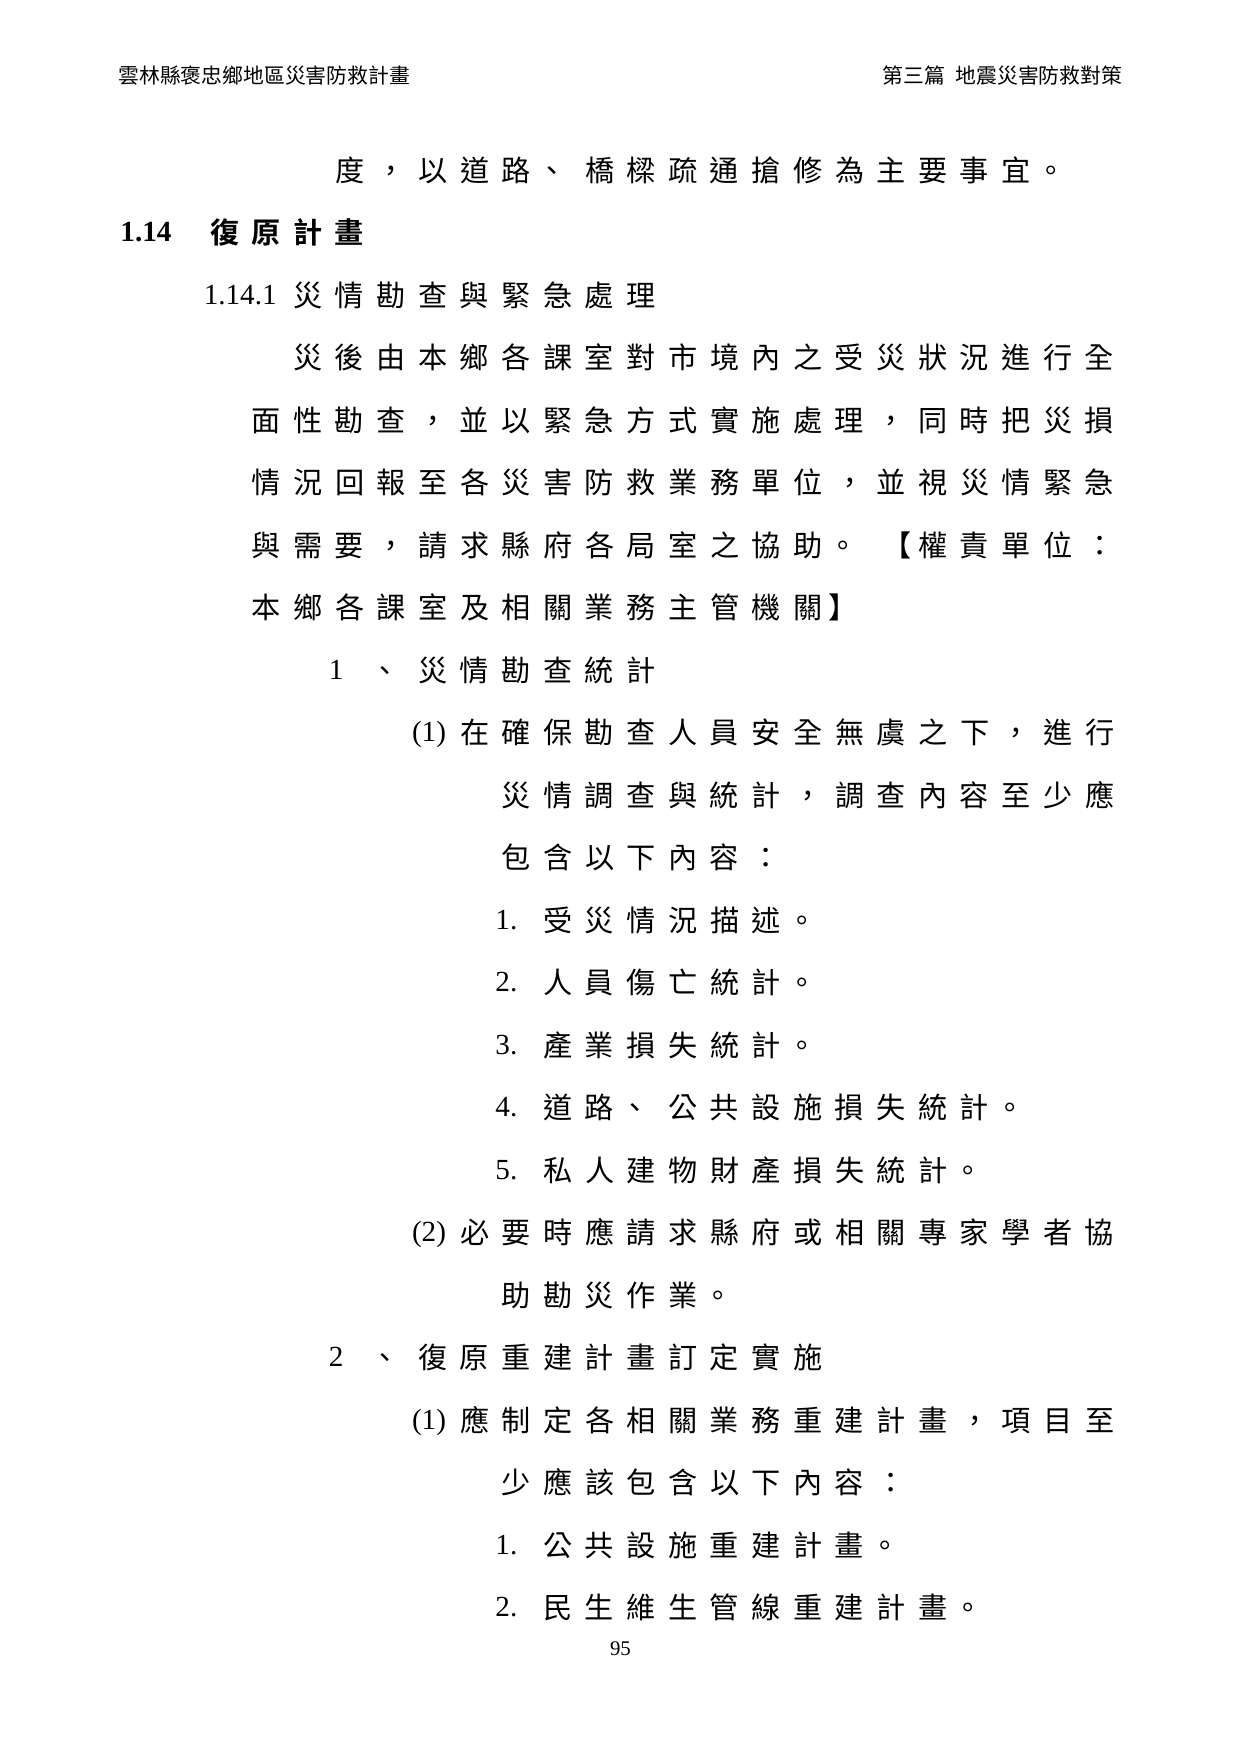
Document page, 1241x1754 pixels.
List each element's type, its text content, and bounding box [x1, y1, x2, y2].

list 度，以道路、橋樑疏通搶修為主要事宜。 [179, 127, 1120, 189]
list 復原計畫 [120, 189, 1120, 252]
text 災後由本鄉各課室對市境內之受災狀況進行全面性勘查，並以緊急方式實施處理，同時把災損情況回報至各災害防救業務單位，並視災情緊急與需要，請求縣府各局室之協助。【權責單位：本鄉各課室及相關業務主管機關】 [213, 314, 1120, 627]
list 在確保勘查人員安全無虞之下，進行災情調查與統計，調查內容至少應包含以下內容： [375, 689, 1120, 877]
list 民生維生管線重建計畫。 [483, 1564, 1120, 1627]
list 受災情況描述。 [483, 877, 1120, 939]
list 私人建物財產損失統計。 [483, 1127, 1120, 1189]
list 公共設施重建計畫。 [483, 1502, 1120, 1564]
list 必要時應請求縣府或相關專家學者協助勘災作業。 [375, 1189, 1120, 1314]
list 道路、公共設施損失統計。 [483, 1064, 1120, 1127]
list 應制定各相關業務重建計畫，項目至少應該包含以下內容： [375, 1377, 1120, 1502]
list 災情勘查與緊急處理 [179, 252, 1120, 314]
list 災情勘查統計 [305, 627, 1120, 689]
list 復原重建計畫訂定實施 [305, 1314, 1120, 1377]
list 產業損失統計。 [483, 1002, 1120, 1064]
list 人員傷亡統計。 [483, 939, 1120, 1002]
